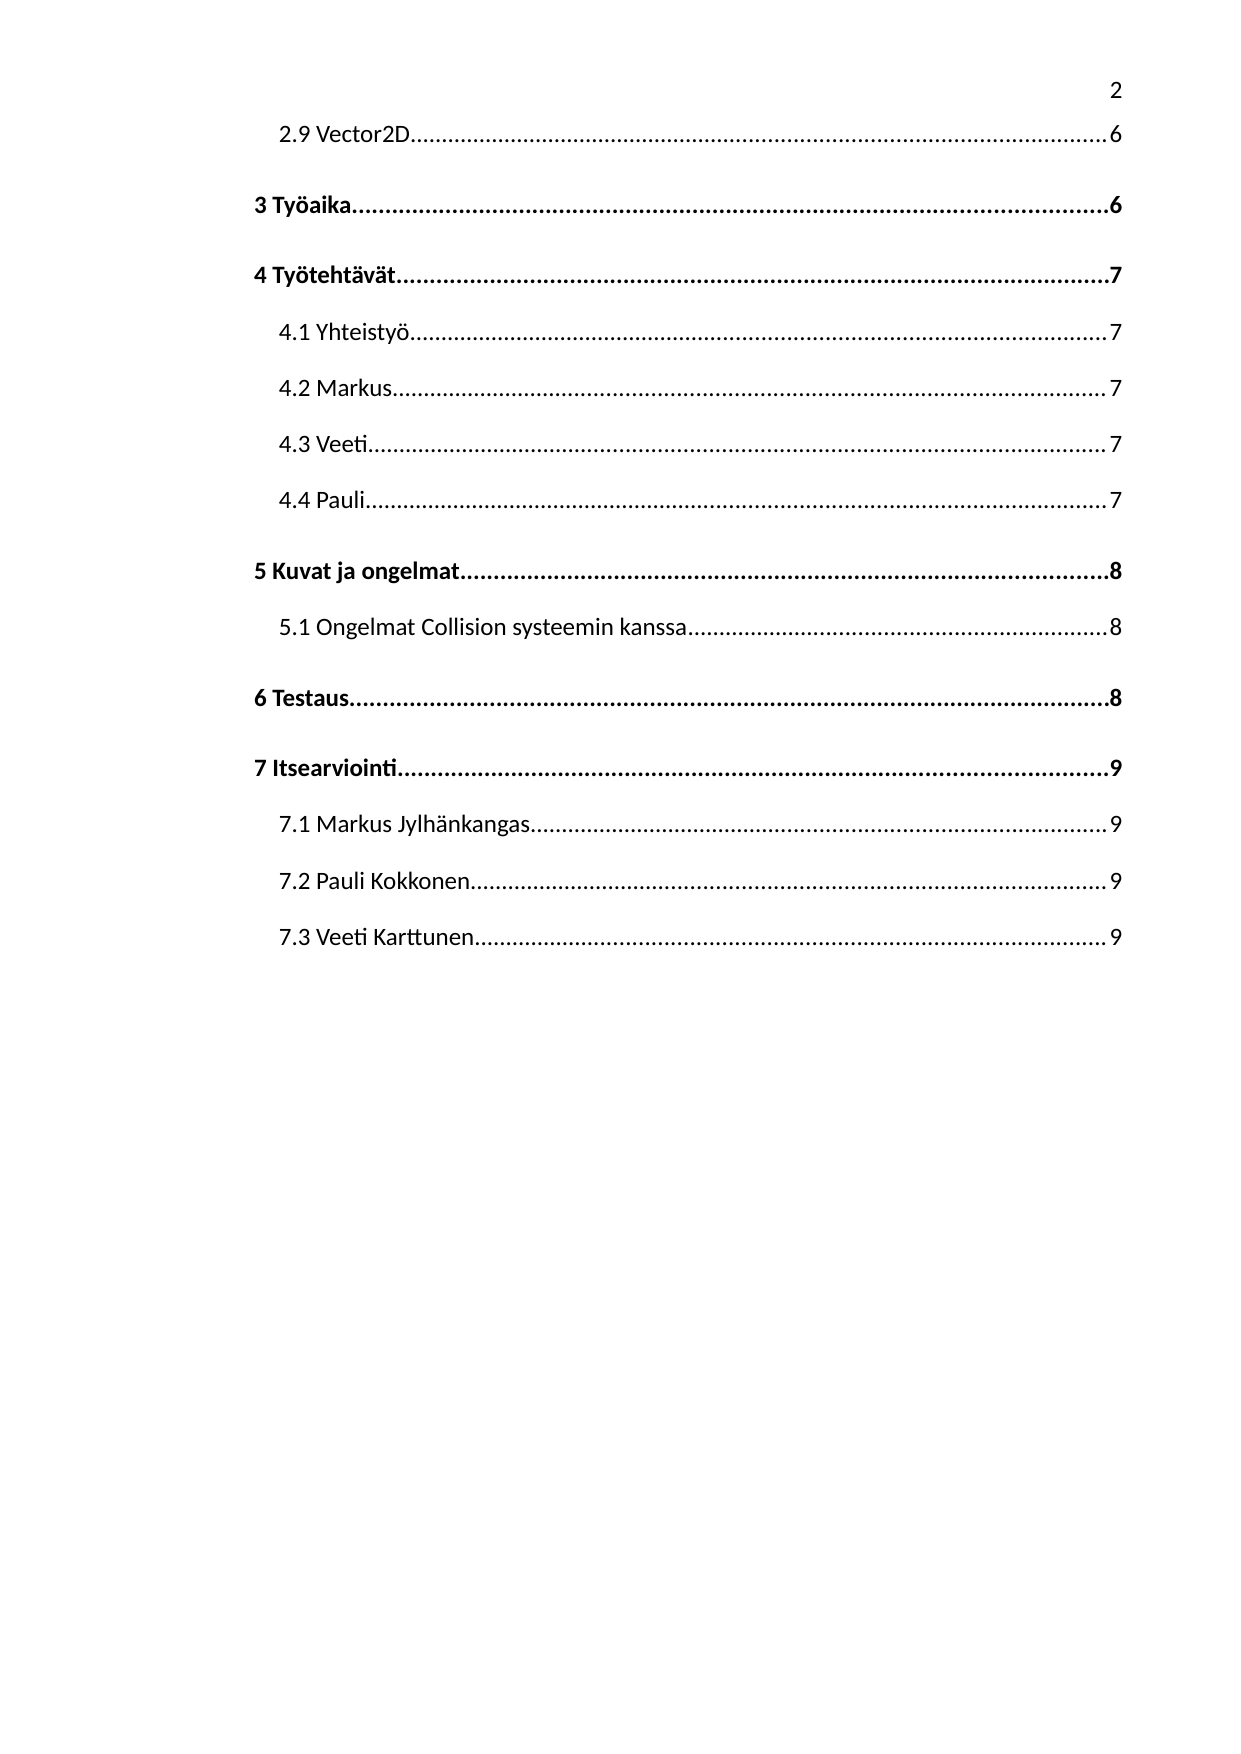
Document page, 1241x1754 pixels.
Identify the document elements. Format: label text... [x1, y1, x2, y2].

text 7.2 Pauli Kokkonen 9 [279, 865, 1122, 895]
text 4.4 Pauli 7 [279, 484, 1122, 515]
text 3 Työaika 6 [254, 189, 1122, 219]
text 7 Itsearviointi 9 [254, 752, 1122, 783]
text 7.1 Markus Jylhänkangas 9 [279, 809, 1122, 839]
text 4 Työtehtävät 7 [254, 259, 1122, 290]
text 2.9 Vector2D 6 [279, 118, 1122, 149]
text 5.1 Ongelmat Collision systeemin kanssa 8 [279, 611, 1122, 642]
text 4.3 Veeti 7 [279, 428, 1122, 458]
text 6 Testaus 8 [254, 682, 1122, 712]
text 5 Kuvat ja ongelmat 8 [254, 555, 1122, 585]
text 4.2 Markus 7 [279, 372, 1122, 402]
text 4.1 Yhteistyö 7 [279, 316, 1122, 346]
text 7.3 Veeti Karttunen 9 [279, 921, 1122, 951]
